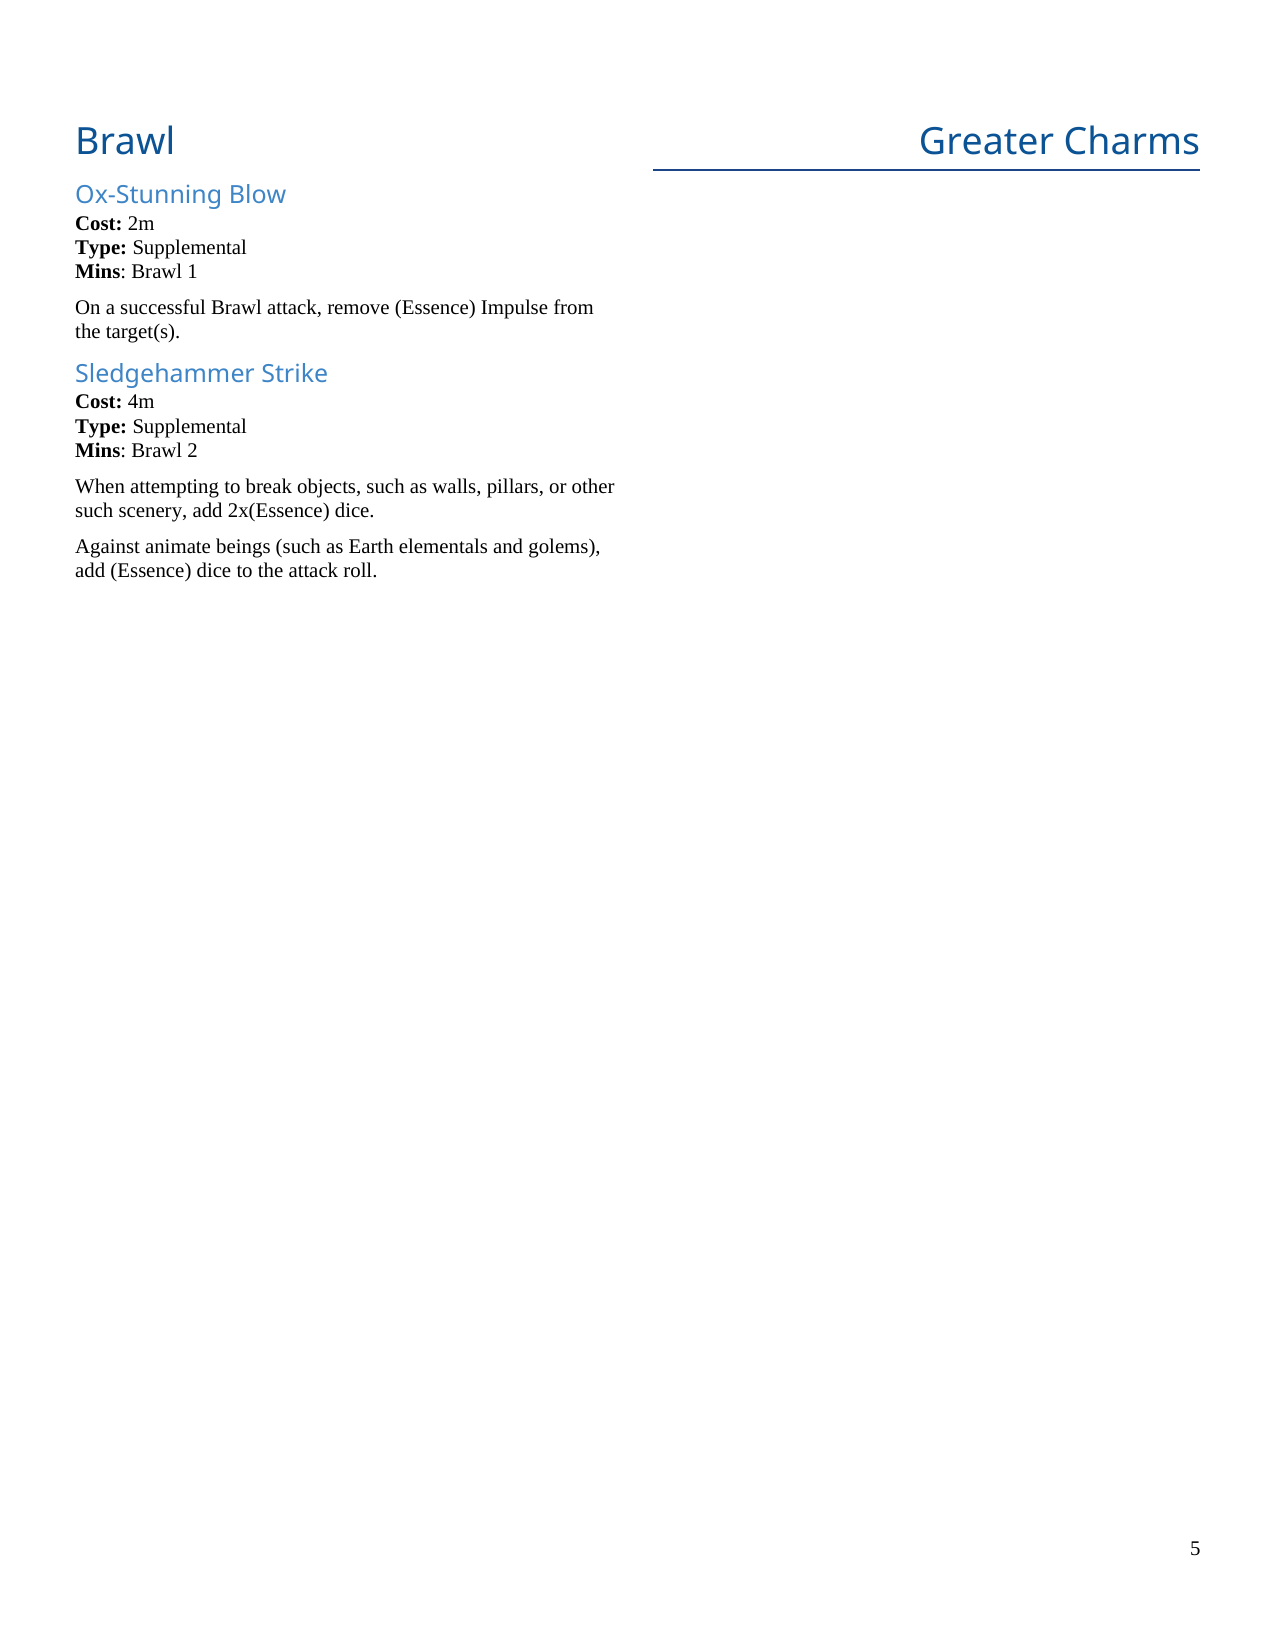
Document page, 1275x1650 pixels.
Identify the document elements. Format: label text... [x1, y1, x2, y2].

text When attempting to break objects, such as walls, pillars, or other such scenery, add 2x(Essence) dice. [75, 474, 622, 522]
text On a successful Brawl attack, remove (Essence) Impulse from the target(s). [75, 295, 622, 343]
subtitle Ox-Stunning Blow [75, 177, 622, 211]
text Against animate beings (such as Earth elementals and golems), add (Essence) dice to the attack roll. [75, 534, 622, 582]
subtitle Greater Charms [652, 114, 1200, 171]
text Cost: 2m Type: Supplemental Mins: Brawl 1 [75, 211, 622, 283]
subtitle Sledgehammer Strike [75, 355, 622, 389]
text Cost: 4m Type: Supplemental Mins: Brawl 2 [75, 389, 622, 462]
subtitle Brawl [75, 114, 622, 165]
